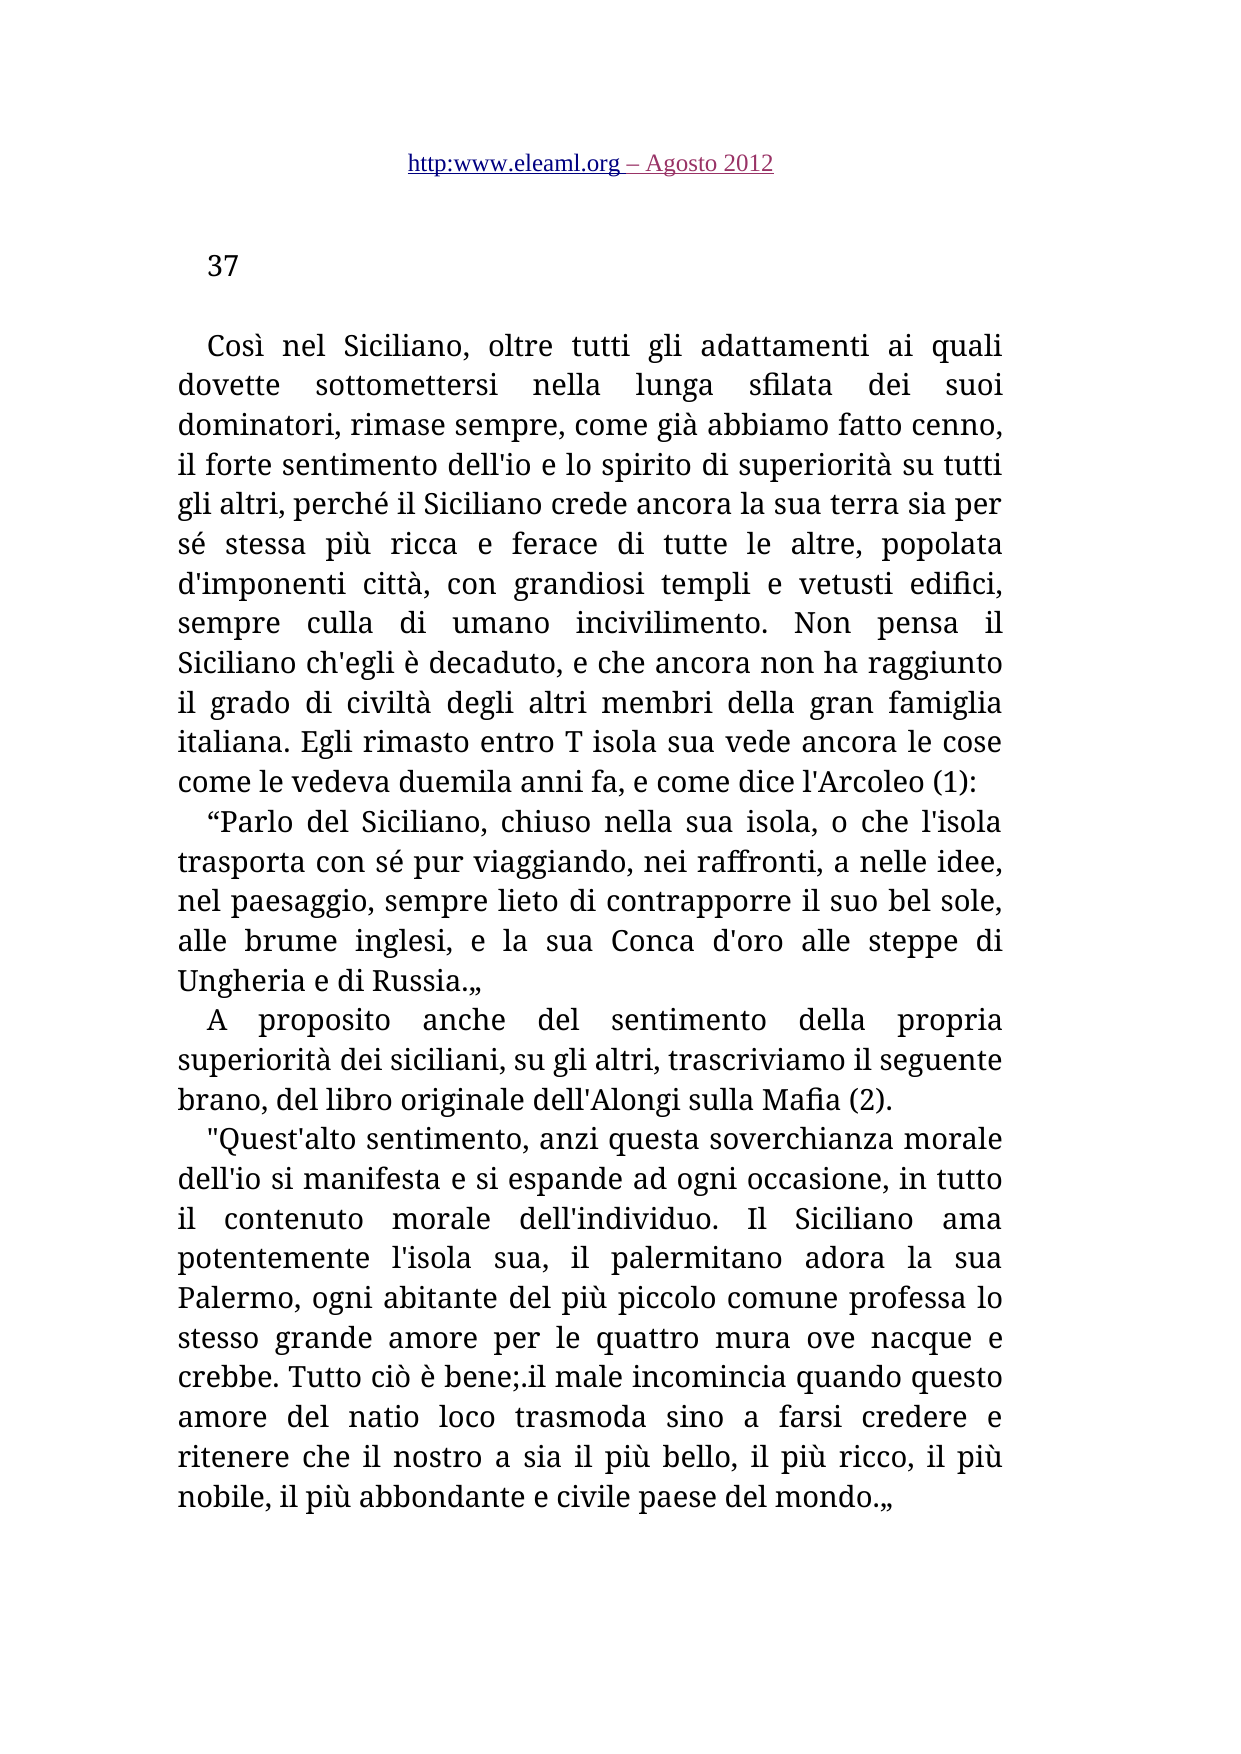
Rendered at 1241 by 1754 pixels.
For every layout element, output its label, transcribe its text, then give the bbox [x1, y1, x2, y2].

text 37 [177, 246, 1004, 285]
text "Quest'alto sentimento, anzi questa soverchianza morale dell'io si manifesta e si espande ad ogni occasione, in tutto il contenuto morale dell'individuo. Il Siciliano ama potentemente l'isola sua, il palermitano adora la sua Palermo, ogni abitante del più piccolo comune professa lo stesso grande amore per le quattro mura ove nacque e crebbe. Tutto ciò è bene;.il male incomincia quando questo amore del natio loco trasmoda sino a farsi credere e ritenere che il nostro a sia il più bello, il più ricco, il più nobile, il più abbondante e civile paese del mondo.„ [177, 1119, 1004, 1516]
text A proposito anche del sentimento della propria superiorità dei siciliani, su gli altri, trascriviamo il seguente brano, del libro originale dell'Alongi sulla Mafia (2). [177, 999, 1004, 1119]
text “Parlo del Siciliano, chiuso nella sua isola, o che l'isola trasporta con sé pur viaggiando, nei raffronti, a nelle idee, nel paesaggio, sempre lieto di contrapporre il suo bel sole, alle brume inglesi, e la sua Conca d'oro alle steppe di Ungheria e di Russia.„ [177, 801, 1004, 999]
text Così nel Siciliano, oltre tutti gli adattamenti ai quali dovette sottomettersi nella lunga sfilata dei suoi dominatori, rimase sempre, come già abbiamo fatto cenno, il forte sentimento dell'io e lo spirito di superiorità su tutti gli altri, perché il Siciliano crede ancora la sua terra sia per sé stessa più ricca e ferace di tutte le altre, popolata d'imponenti città, con grandiosi templi e vetusti edifici, sempre culla di umano incivilimento. Non pensa il Siciliano ch'egli è decaduto, e che ancora non ha raggiunto il grado di civiltà degli altri membri della gran famiglia italiana. Egli rimasto entro T isola sua vede ancora le cose come le vedeva duemila anni fa, e come dice l'Arcoleo (1): [177, 325, 1004, 801]
